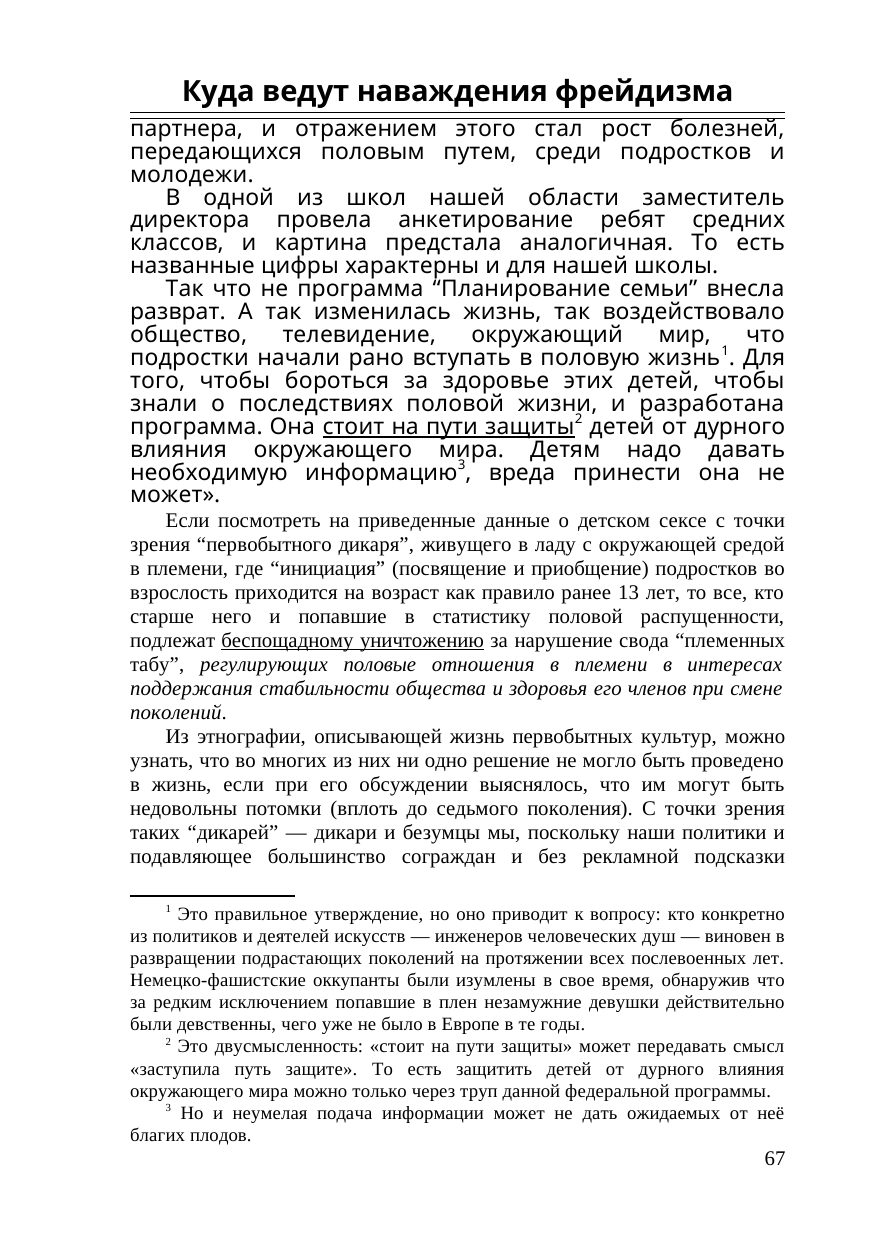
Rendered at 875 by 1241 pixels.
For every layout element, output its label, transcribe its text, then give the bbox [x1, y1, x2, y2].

text В одной из школ нашей области заместитель директора провела анкетирование ребят средних классов, и картина предстала аналогичная. То есть названные цифры характерны и для нашей школы. [130, 187, 785, 278]
text партнера, и отражением этого стал рост болезней, передающихся половым путем, среди подростков и молодежи. [130, 119, 785, 187]
text Но и неумелая подача информации может не дать ожидаемых от неё благих плодов. [130, 1101, 785, 1145]
text Это правильное утверждение, но оно приводит к вопросу: кто конкретно из политиков и деятелей искусств — инженеров человеческих душ — виновен в развращении подрастающих поколений на протяжении всех послевоенных лет. Немецко-фашистские оккупанты были изумлены в свое время, обнаружив что за редким исключением попавшие в плен незамужние девушки действительно были девственны, чего уже не было в Европе в те годы. [130, 902, 785, 1035]
text Так что не программа “Планирование семьи” внесла разврат. А так изменилась жизнь, так воздействовало общество, телевидение, окружающий мир, что подростки начали рано вступать в половую жизнь. Для того, чтобы бороться за здоровье этих детей, чтобы знали о последствиях половой жизни, и разработана программа. Она стоит на пути защиты детей от дурного влияния окружающего мира. Детям надо давать необходимую информацию, вреда принести она не может». [130, 278, 785, 507]
text Это двусмысленность: «стоит на пути защиты» может передавать смысл «заступила путь защите». То есть защитить детей от дурного влияния окружающего мира можно только через труп данной федеральной программы. [130, 1035, 785, 1101]
text Если посмотреть на приведенные данные о детском сексе с точки зрения “первобытного дикаря”, живущего в ладу с окружающей средой в племени, где “инициация” (посвящение и приобщение) подростков во взрослость приходится на возраст как правило ранее 13 лет, то все, кто старше него и попавшие в статистику половой распущенности, подлежат беспощадному уничтожению за нарушение свода “племенных табу”, регулирующих половые отношения в племени в интересах поддержания стабильности общества и здоровья его членов при смене поколений. [130, 507, 785, 724]
text Из этнографии, описывающей жизнь первобытных культур, можно узнать, что во многих из них ни одно решение не могло быть проведено в жизнь, если при его обсуждении выяснялось, что им могут быть недовольны потомки (вплоть до седьмого поколения). С точки зрения таких “дикарей” — дикари и безумцы мы, поскольку наши политики и подавляющее большинство сограждан и без рекламной подсказки [130, 724, 785, 868]
